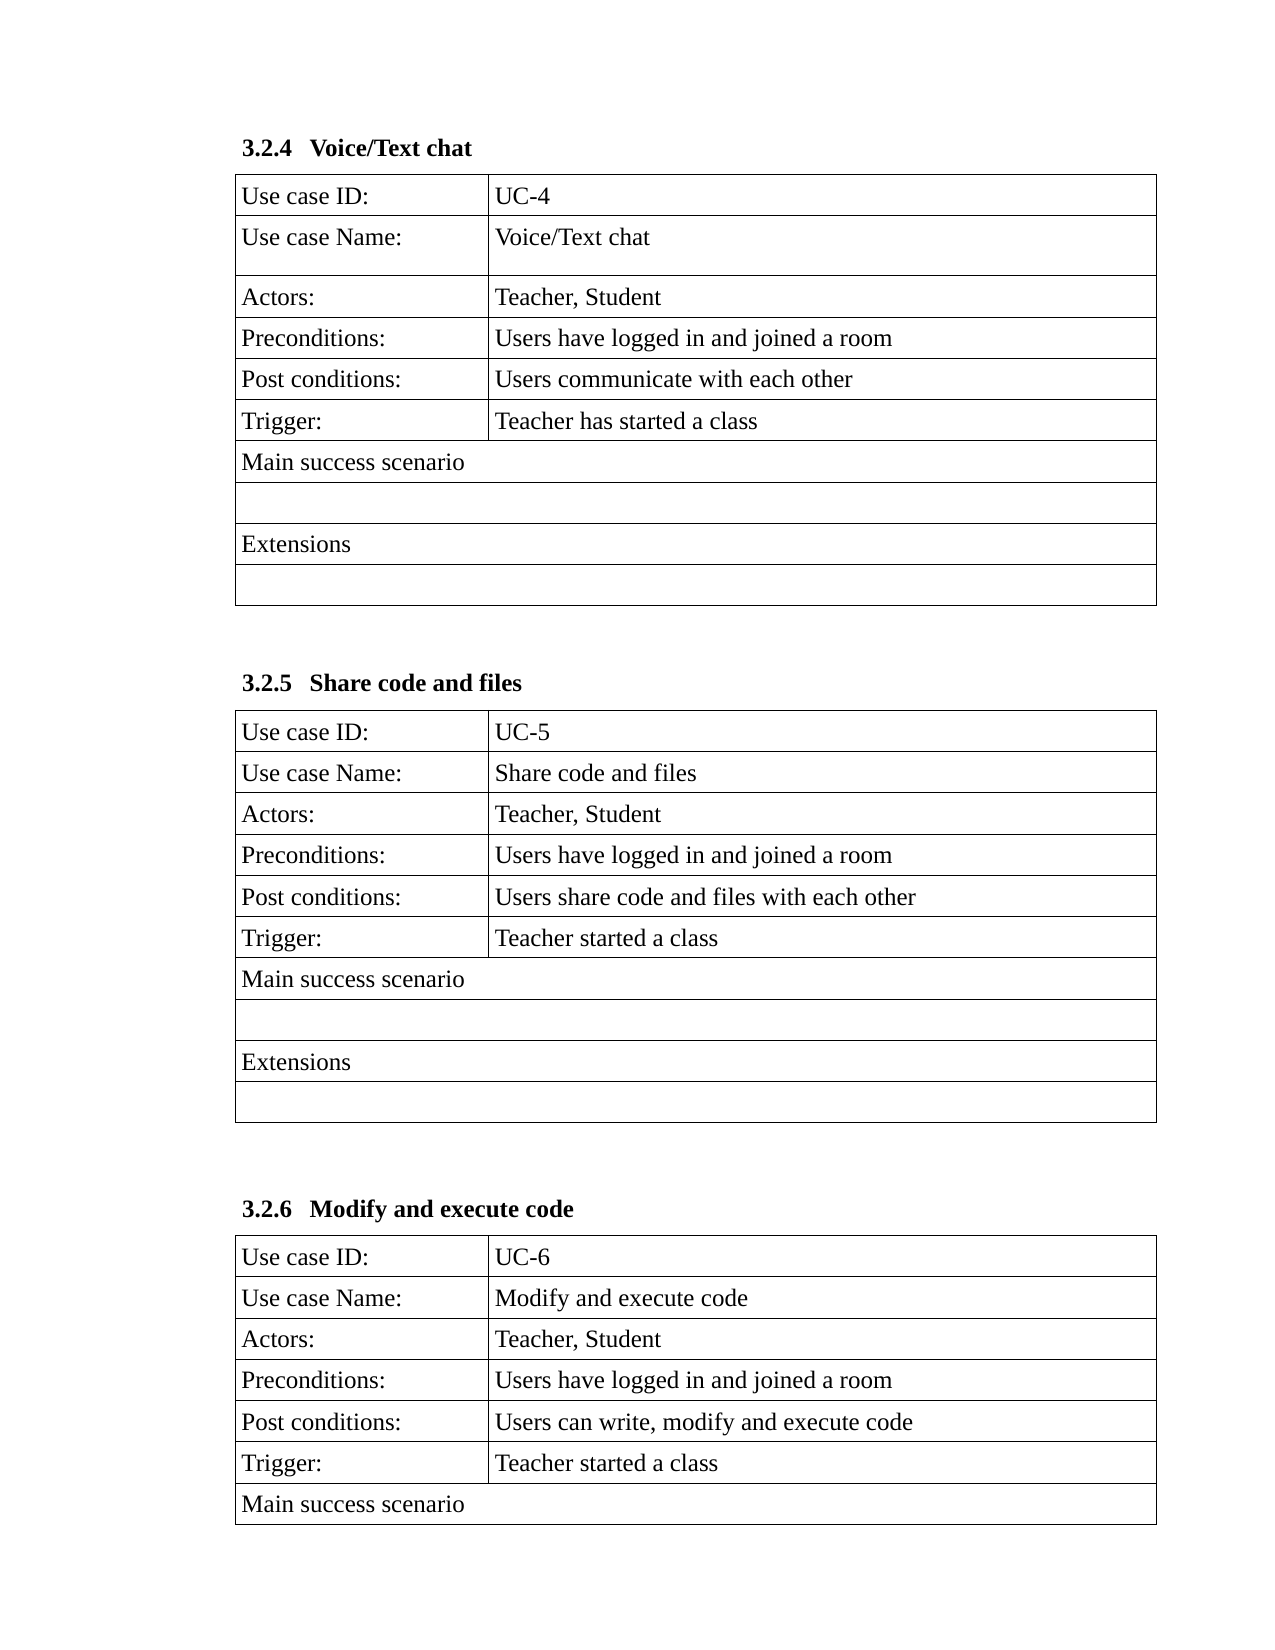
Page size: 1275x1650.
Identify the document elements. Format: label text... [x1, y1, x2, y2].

table_cell Teacher, Student [489, 1319, 1156, 1359]
table_cell Trigger: [236, 917, 488, 957]
table_header UC-5 [489, 711, 1156, 751]
table_cell Actors: [236, 793, 488, 833]
table_cell Teacher started a class [489, 917, 1156, 957]
table_cell Actors: [236, 1319, 488, 1359]
table_cell Share code and files [489, 752, 1156, 792]
table_cell Preconditions: [236, 835, 488, 875]
table_cell Users have logged in and joined a room [489, 835, 1156, 875]
table_cell [236, 1082, 1156, 1122]
table_cell Trigger: [236, 400, 488, 440]
table_cell Teacher started a class [489, 1442, 1156, 1482]
table_header UC-4 [489, 175, 1156, 215]
table_cell Main success scenario [236, 958, 1156, 998]
table_cell Use case Name: [236, 216, 488, 275]
table_cell Voice/Text chat [489, 216, 1156, 275]
table_cell Post conditions: [236, 876, 488, 916]
table_cell Users share code and files with each other [489, 876, 1156, 916]
table_header Use case ID: [236, 711, 488, 751]
table_cell Use case Name: [236, 1277, 488, 1317]
table_cell Main success scenario [236, 441, 1156, 482]
table_cell Users communicate with each other [489, 359, 1156, 399]
table_cell Teacher has started a class [489, 400, 1156, 440]
table_cell Teacher, Student [489, 276, 1156, 317]
subtitle Voice/Text chat [236, 133, 1157, 161]
table_cell Extensions [236, 524, 1156, 564]
table_cell Main success scenario [236, 1484, 1156, 1524]
table_cell Actors: [236, 276, 488, 317]
subtitle Modify and execute code [236, 1194, 1157, 1222]
table_cell Preconditions: [236, 318, 488, 358]
table_cell Users have logged in and joined a room [489, 1360, 1156, 1400]
table_cell [236, 483, 1156, 523]
table_cell Users have logged in and joined a room [489, 318, 1156, 358]
table_header UC-6 [489, 1236, 1156, 1276]
table_header Use case ID: [236, 1236, 488, 1276]
table_cell Modify and execute code [489, 1277, 1156, 1317]
subtitle Share code and files [236, 668, 1157, 697]
table_cell Teacher, Student [489, 793, 1156, 833]
table_cell [236, 1000, 1156, 1040]
table_cell [236, 565, 1156, 605]
table_cell Preconditions: [236, 1360, 488, 1400]
table_cell Post conditions: [236, 1401, 488, 1441]
table_cell Use case Name: [236, 752, 488, 792]
table_cell Users can write, modify and execute code [489, 1401, 1156, 1441]
table_header Use case ID: [236, 175, 488, 215]
table_cell Extensions [236, 1041, 1156, 1081]
table_cell Post conditions: [236, 359, 488, 399]
table_cell Trigger: [236, 1442, 488, 1482]
